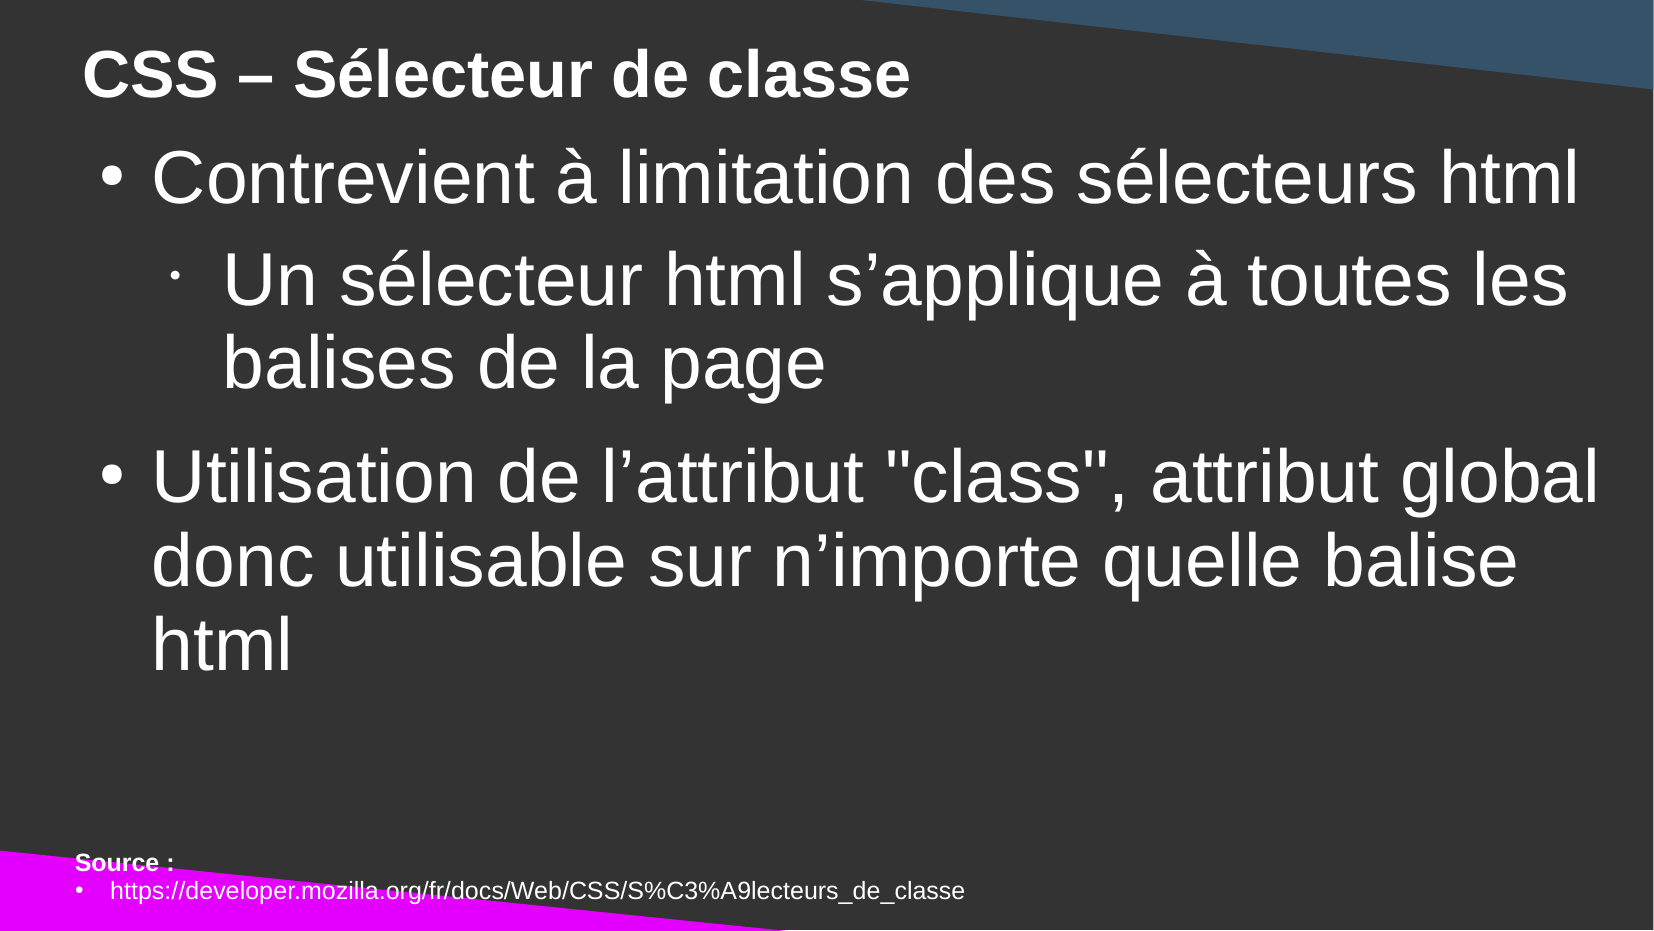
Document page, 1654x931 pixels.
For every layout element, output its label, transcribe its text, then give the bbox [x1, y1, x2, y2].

text_box [861, 0, 1654, 90]
title CSS – Sélecteur de classe [82, 37, 1571, 114]
text_box Source : https://developer.mozilla.org/fr/docs/Web/CSS/S%C3%A9lecteurs_de_classe [60, 841, 1546, 913]
list Contrevient à limitation des sélecteurs html Un sélecteur html s’applique à toutes les balises de la page Utilisation de l’attribut "class", attribut global donc utilisable sur n’importe quelle balise html [80, 135, 1605, 815]
text_box [0, 850, 788, 931]
